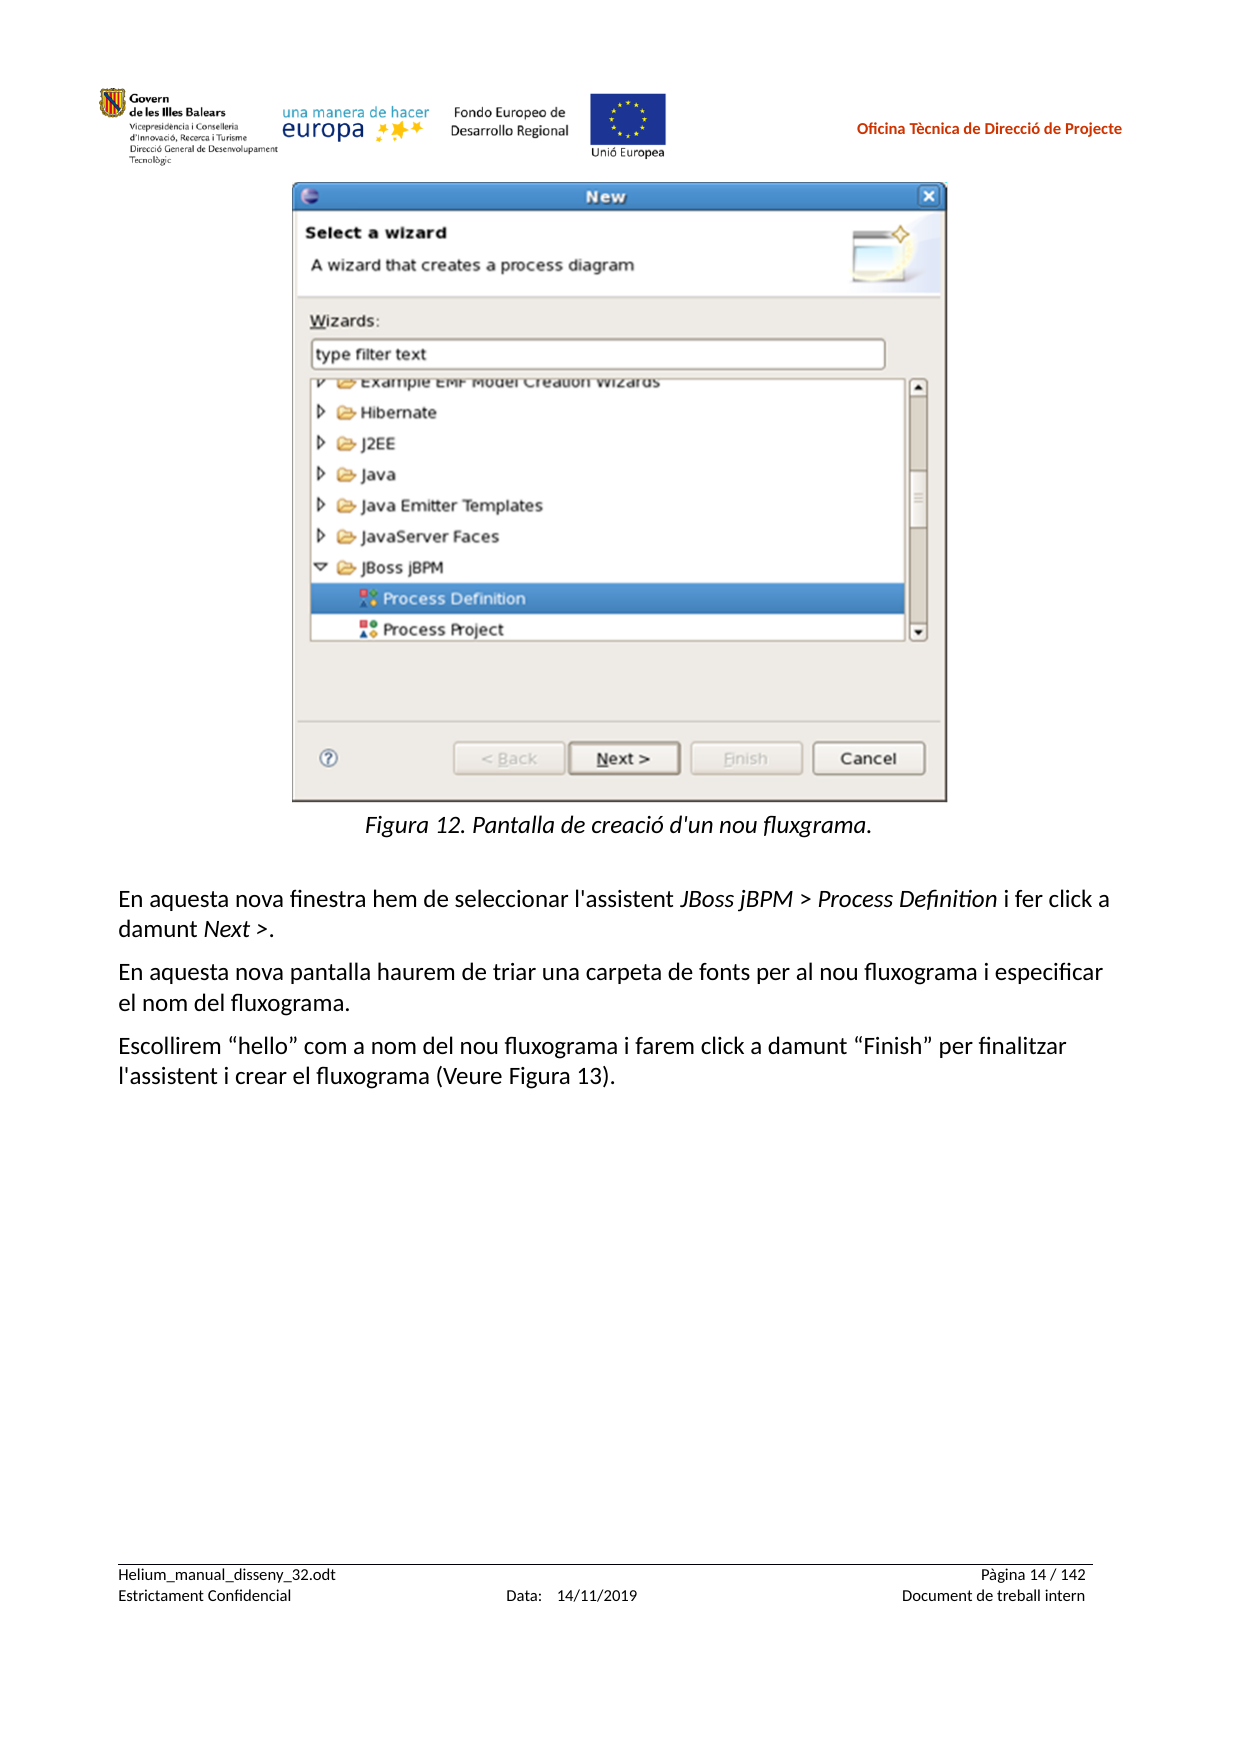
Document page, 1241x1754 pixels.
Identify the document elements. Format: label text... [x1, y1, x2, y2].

text Escollirem “hello” com a nom del nou fluxograma i farem click a damunt “Finish” per finalitzar l'assistent i crear el fluxograma (Veure Figura 13). [118, 1030, 1122, 1091]
picture [99, 87, 668, 166]
picture [290, 180, 950, 810]
text En aquesta nova finestra hem de seleccionar l'assistent JBoss jBPM > Process Definition i fer click a damunt Next >. [118, 883, 1122, 944]
text En aquesta nova pantalla haurem de triar una carpeta de fonts per al nou fluxograma i especificar el nom del fluxograma. [118, 956, 1122, 1017]
text Figura 12. Pantalla de creació d'un nou fluxgrama. [290, 810, 950, 840]
